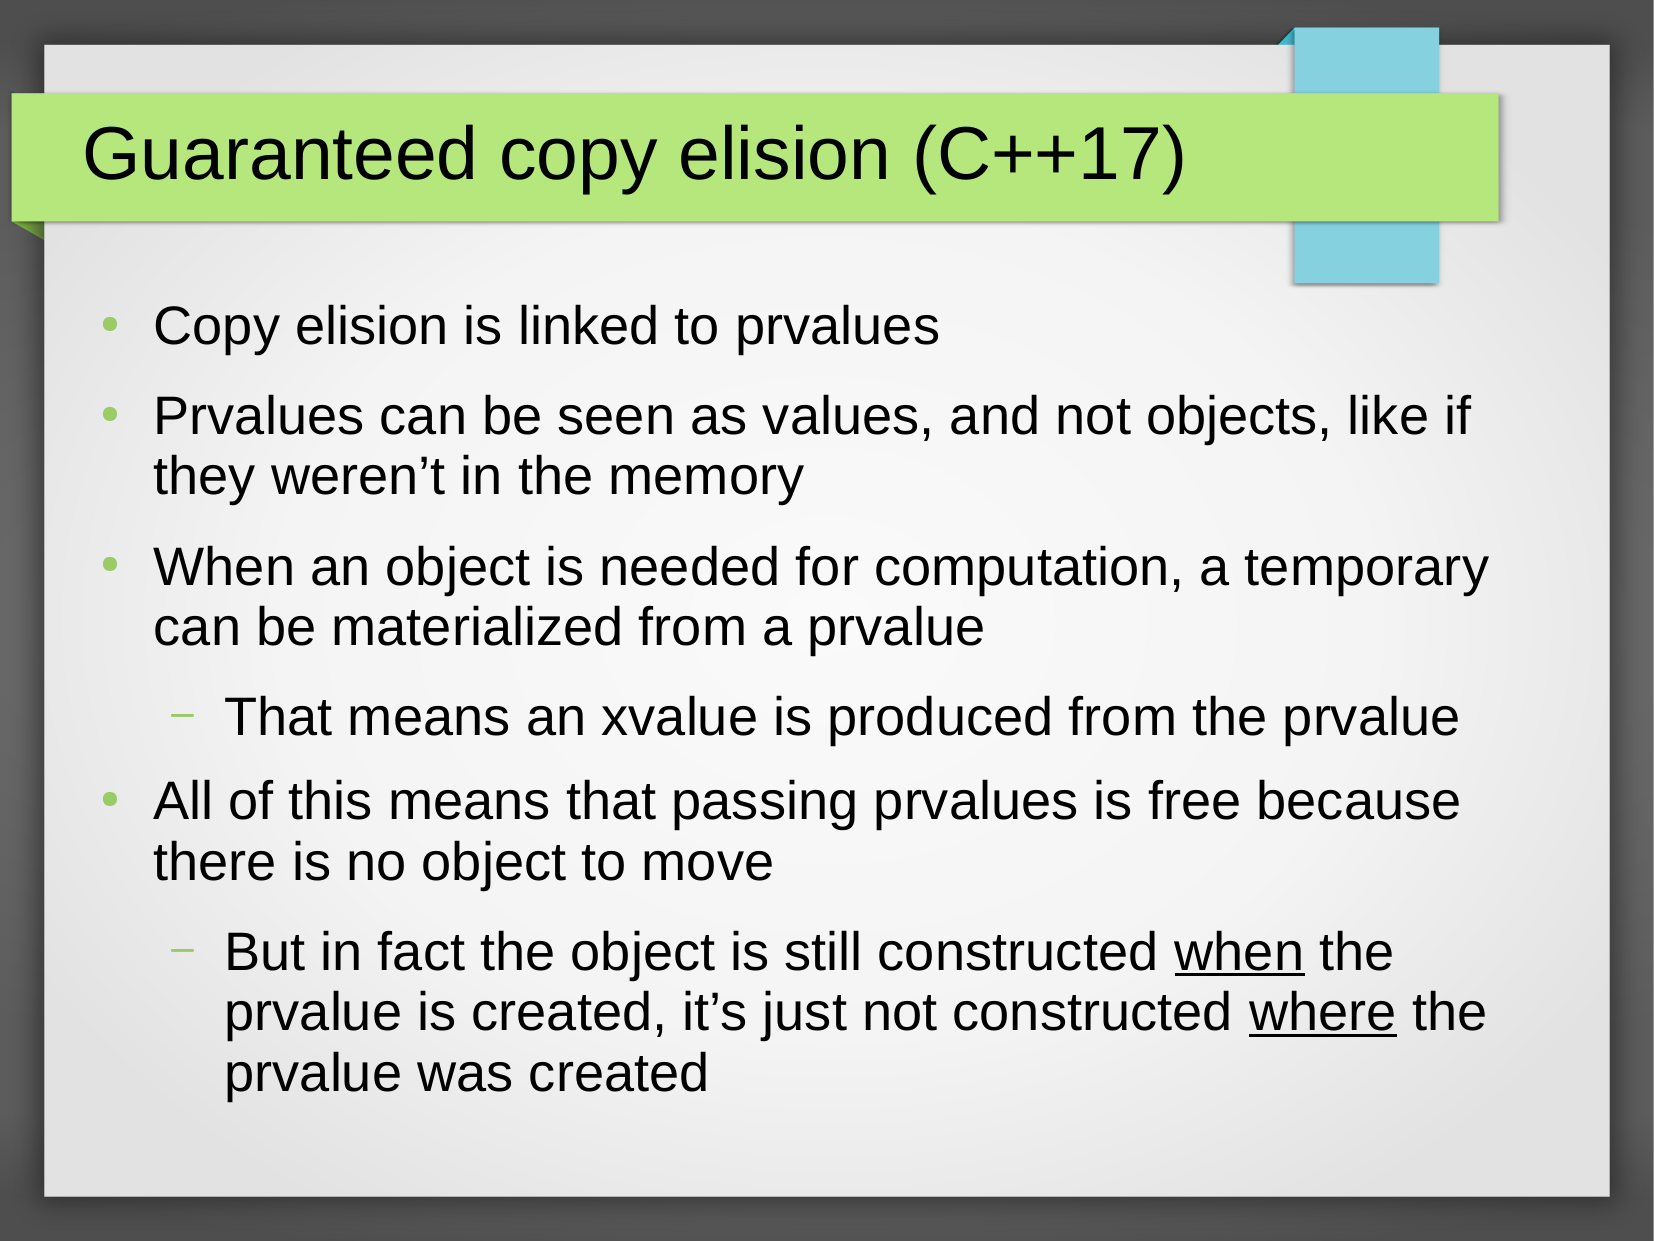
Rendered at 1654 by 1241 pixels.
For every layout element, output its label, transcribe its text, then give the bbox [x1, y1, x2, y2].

title Guaranteed copy elision (C++17) [82, 94, 1264, 213]
picture [0, 0, 1654, 1241]
list Copy elision is linked to prvalues Prvalues can be seen as values, and not objects, like if they weren’t in the memory When an object is needed for computation, a temporary can be materialized from a prvalue That means an xvalue is produced from the prvalue All of this means that passing prvalues is free because there is no object to move But in fact the object is still constructed when the prvalue is created, it’s just not constructed where the prvalue was created [82, 295, 1571, 1170]
